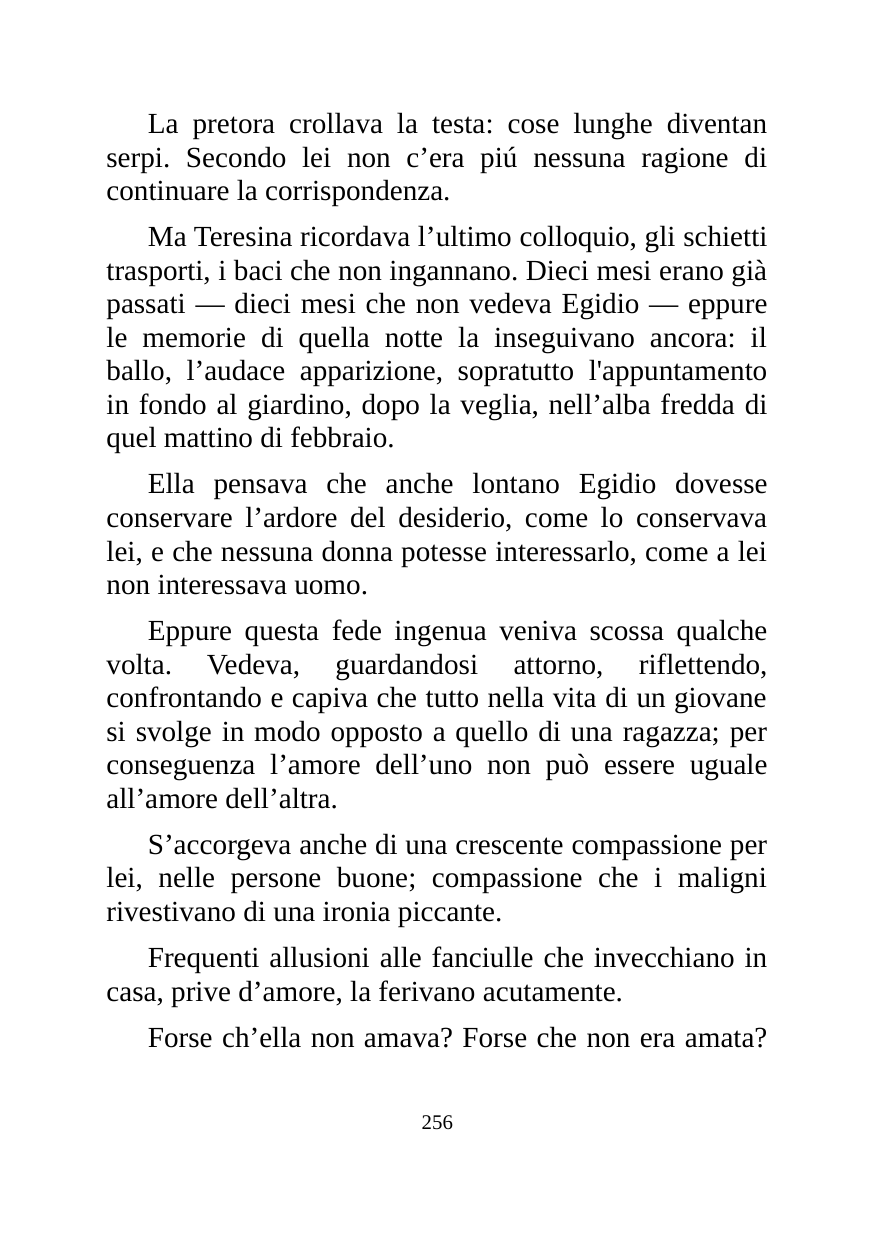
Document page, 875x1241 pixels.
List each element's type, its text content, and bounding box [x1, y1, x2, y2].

text Ma Teresina ricordava l’ultimo colloquio, gli schietti trasporti, i baci che non ingannano. Dieci mesi erano già passati — dieci mesi che non vedeva Egidio — eppure le memorie di quella notte la inseguivano ancora: il ballo, l’audace apparizione, sopratutto l'appuntamento in fondo al giardino, dopo la veglia, nell’alba fredda di quel mattino di febbraio. [106, 219, 768, 454]
text La pretora crollava la testa: cose lunghe diventan serpi. Secondo lei non c’era piú nessuna ragione di continuare la corrispondenza. [106, 106, 768, 207]
text Forse ch’ella non amava? Forse che non era amata? [106, 1020, 768, 1053]
text Frequenti allusioni alle fanciulle che invecchiano in casa, prive d’amore, la ferivano acutamente. [106, 940, 768, 1007]
text Ella pensava che anche lontano Egidio dovesse conservare l’ardore del desiderio, come lo conservava lei, e che nessuna donna potesse interessarlo, come a lei non interessava uomo. [106, 467, 768, 601]
text S’accorgeva anche di una crescente compassione per lei, nelle persone buone; compassione che i maligni rivestivano di una ironia piccante. [106, 827, 768, 928]
text Eppure questa fede ingenua veniva scossa qualche volta. Vedeva, guardandosi attorno, riflettendo, confrontando e capiva che tutto nella vita di un giovane si svolge in modo opposto a quello di una ragazza; per conseguenza l’amore dell’uno non può essere uguale all’amore dell’altra. [106, 613, 768, 814]
